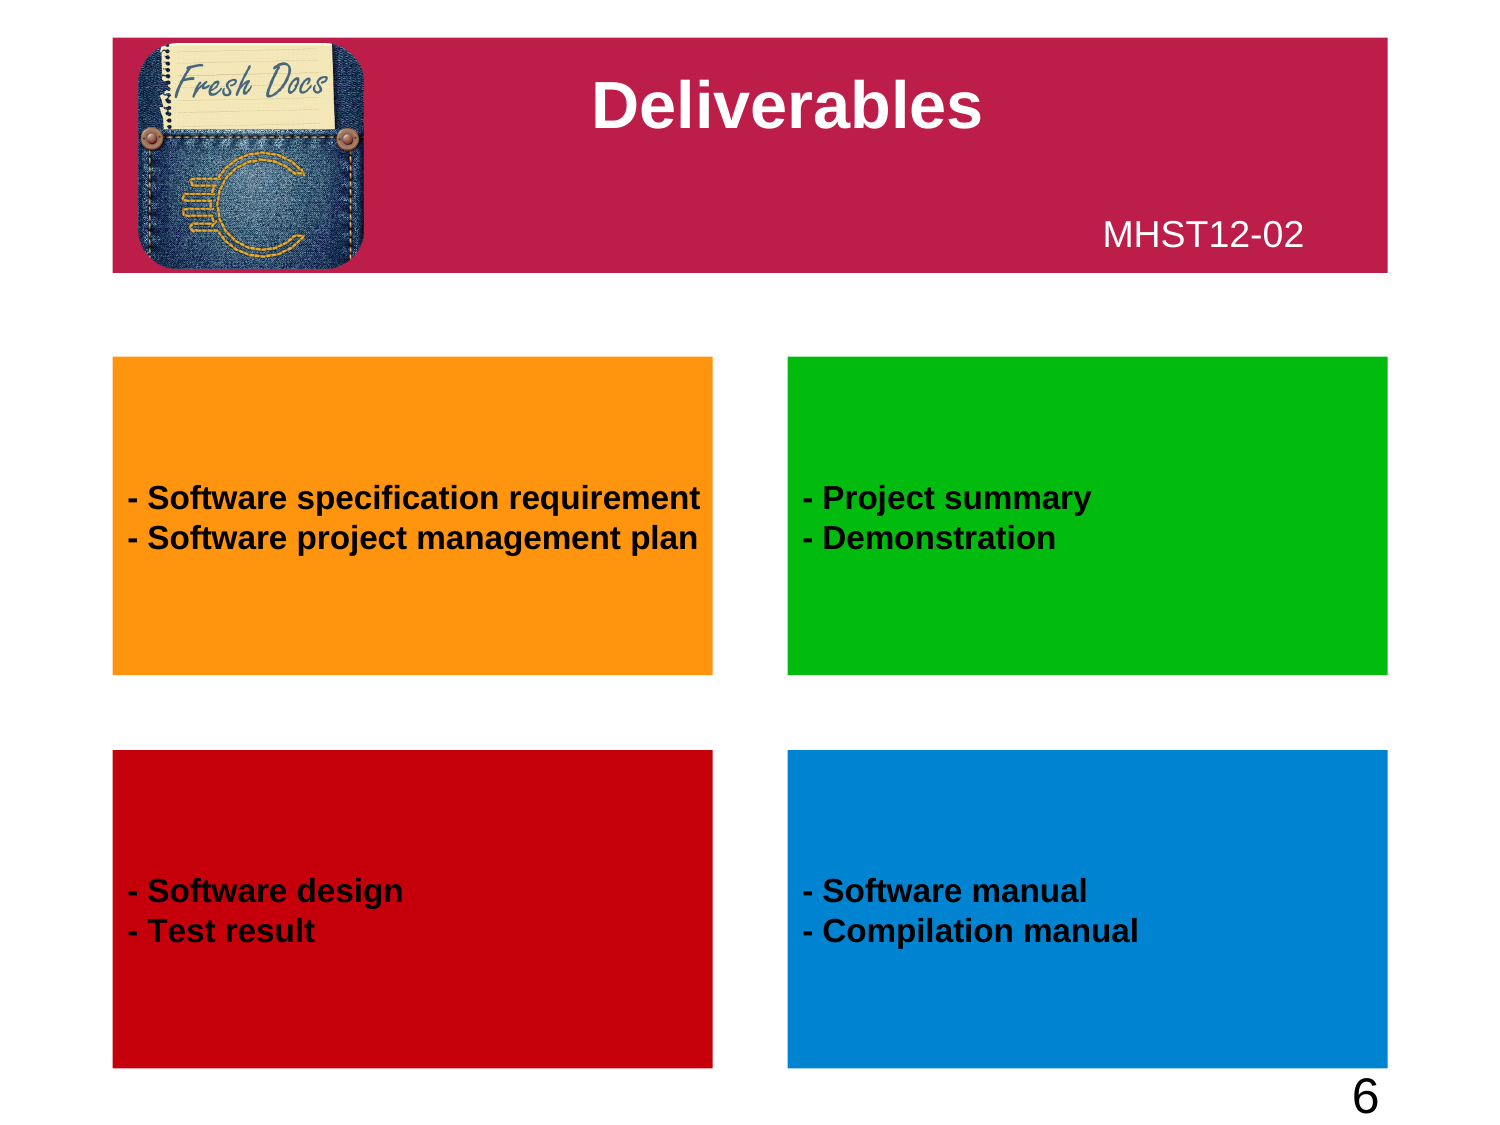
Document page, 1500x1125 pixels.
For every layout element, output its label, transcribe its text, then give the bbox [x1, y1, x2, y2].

text_box Deliverables [576, 54, 1000, 150]
text_box MHST12-02 [1087, 202, 1320, 263]
picture [138, 43, 364, 269]
text_box - Software manual - Compilation manual [787, 750, 1388, 1069]
text_box - Software specification requirement - Software project management plan [112, 356, 713, 676]
text_box [112, 37, 1388, 273]
text_box - Software design - Test result [112, 750, 713, 1069]
text_box [1337, 1056, 1500, 1125]
text_box - Project summary - Demonstration [787, 356, 1388, 676]
